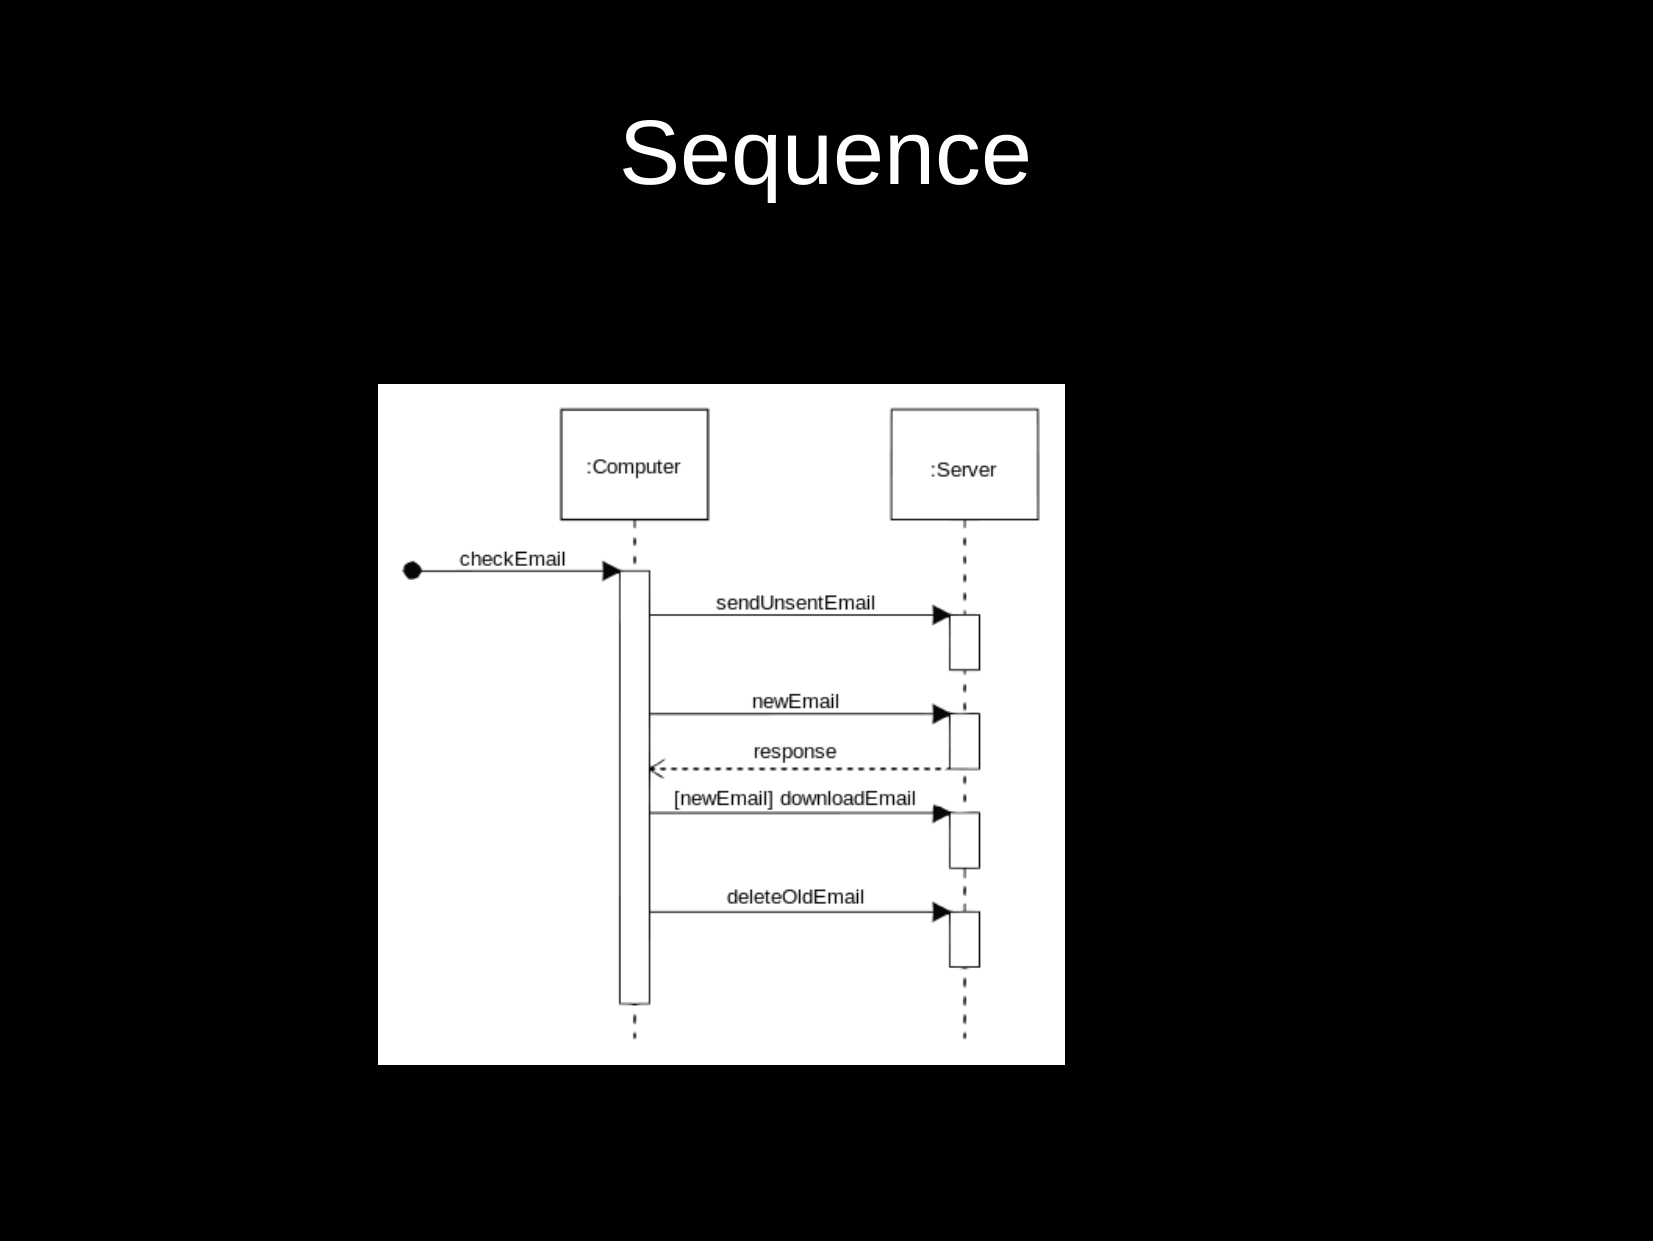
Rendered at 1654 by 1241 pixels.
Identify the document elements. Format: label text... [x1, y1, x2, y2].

picture [377, 383, 1066, 1066]
title Sequence [82, 49, 1571, 257]
